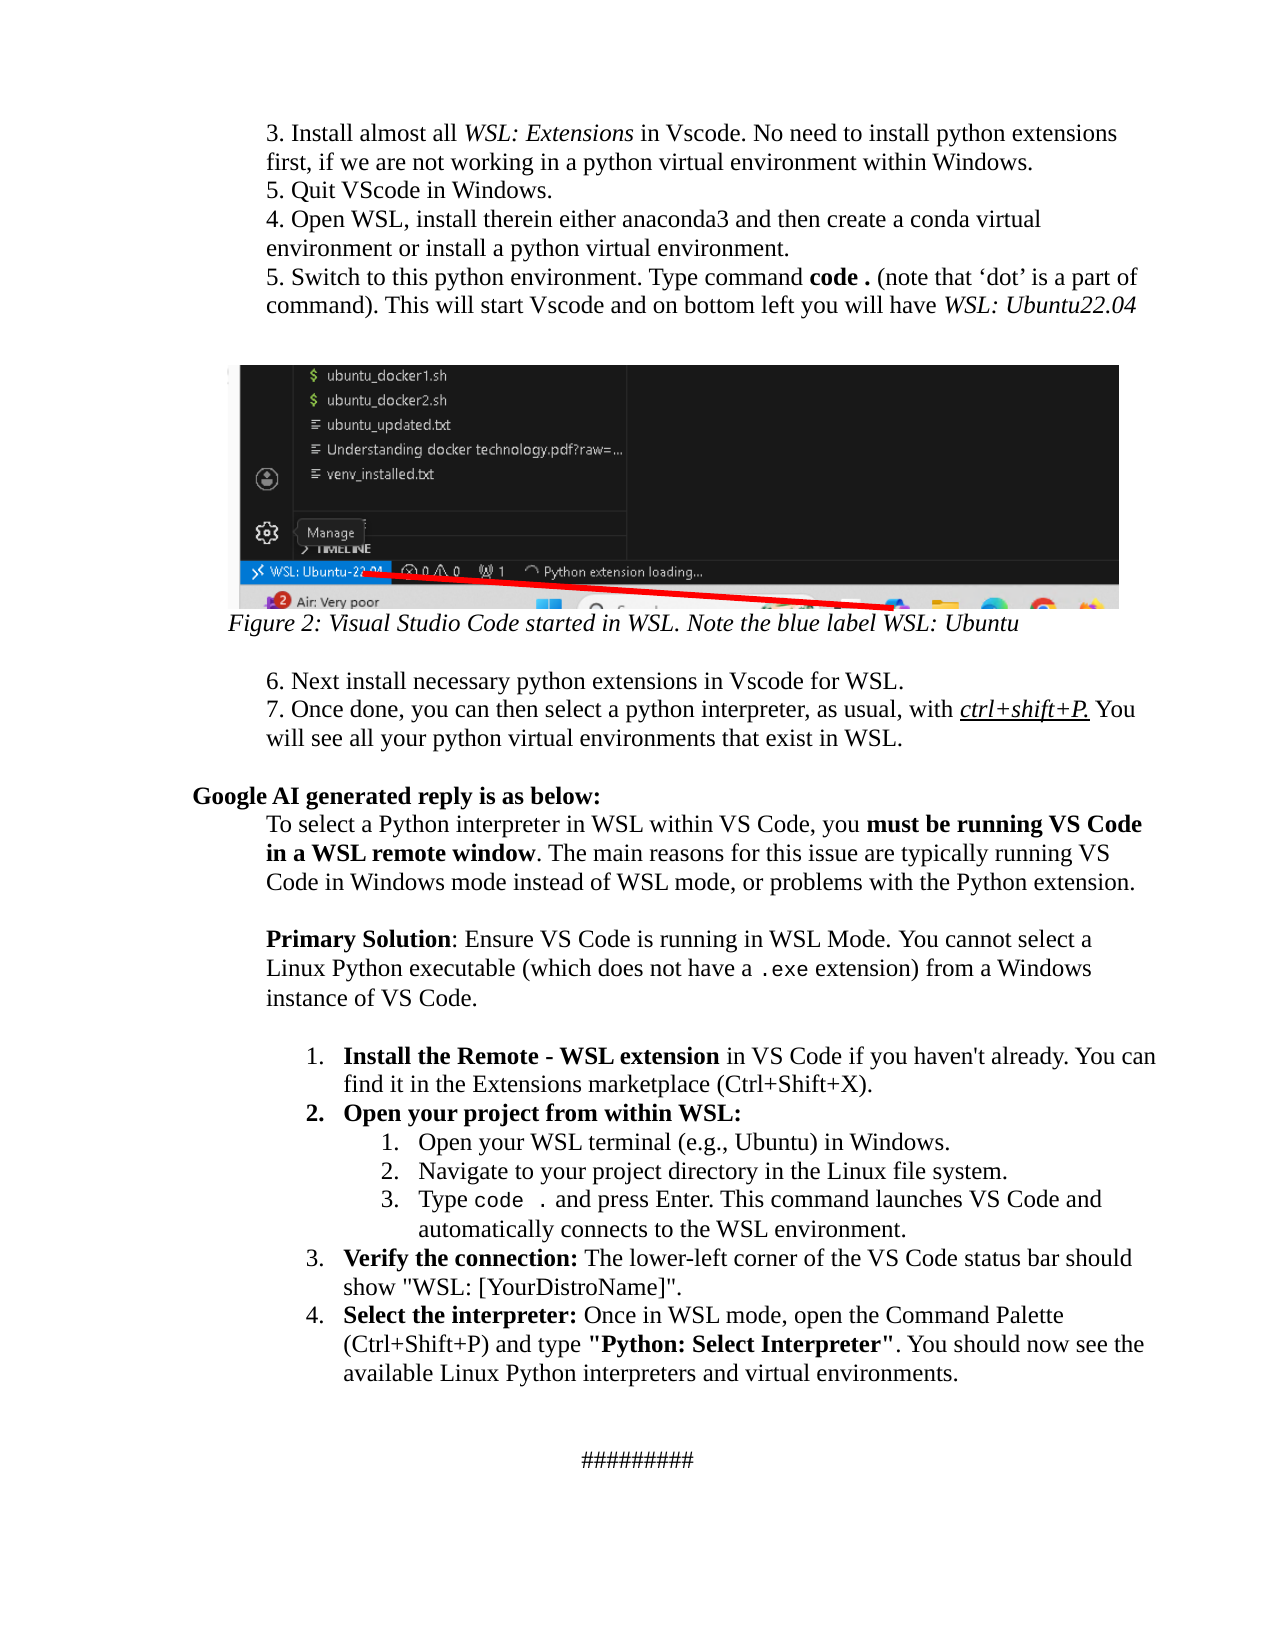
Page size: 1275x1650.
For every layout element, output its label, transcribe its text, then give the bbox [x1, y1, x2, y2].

list Select the interpreter: Once in WSL mode, open the Command Palette (Ctrl+Shift+P) and type "Python: Select Interpreter". You should now see the available Linux Python interpreters and virtual environments. [306, 1300, 1157, 1387]
list Install the Remote - WSL extension in VS Code if you haven't already. You can find it in the Extensions marketplace (Ctrl+Shift+X). [306, 1041, 1157, 1098]
list Navigate to your project directory in the Linux file system. [381, 1156, 1157, 1184]
list Verify the connection: The lower-left corner of the VS Code status bar should show "WSL: [YourDistroName]". [306, 1243, 1157, 1300]
text Primary Solution: Ensure VS Code is running in WSL Mode. You cannot select a Linux Python executable (which does not have a .exe extension) from a Windows instance of VS Code. [266, 924, 1157, 1012]
text 3. Install almost all WSL: Extensions in Vscode. No need to install python extensions first, if we are not working in a python virtual environment within Windows. [266, 118, 1157, 176]
list Type code . and press Enter. This command launches VS Code and automatically connects to the WSL environment. [381, 1184, 1157, 1243]
text 7. Once done, you can then select a python interpreter, as usual, with ctrl+shift+P. You will see all your python virtual environments that exist in WSL. [266, 694, 1157, 781]
list Open your project from within WSL: [306, 1098, 1157, 1127]
text 5. Quit VScode in Windows. [266, 176, 1157, 204]
text Google AI generated reply is as below: [192, 781, 1157, 809]
text 6. Next install necessary python extensions in Vscode for WSL. [266, 666, 1157, 694]
text 5. Switch to this python environment. Type command code . (note that ‘dot’ is a part of command). This will start Vscode and on bottom left you will have WSL: Ubuntu22.04 [266, 262, 1157, 319]
text ######### [118, 1445, 1157, 1474]
text 4. Open WSL, install therein either anaconda3 and then create a conda virtual environment or install a python virtual environment. [266, 204, 1157, 262]
picture [227, 365, 1119, 609]
text Figure 2: Visual Studio Code started in WSL. Note the blue label WSL: Ubuntu [228, 609, 1119, 637]
list Open your WSL terminal (e.g., Ubuntu) in Windows. [381, 1127, 1157, 1156]
text To select a Python interpreter in WSL within VS Code, you must be running VS Code in a WSL remote window. The main reasons for this issue are typically running VS Code in Windows mode instead of WSL mode, or problems with the Python extension. [266, 809, 1157, 896]
